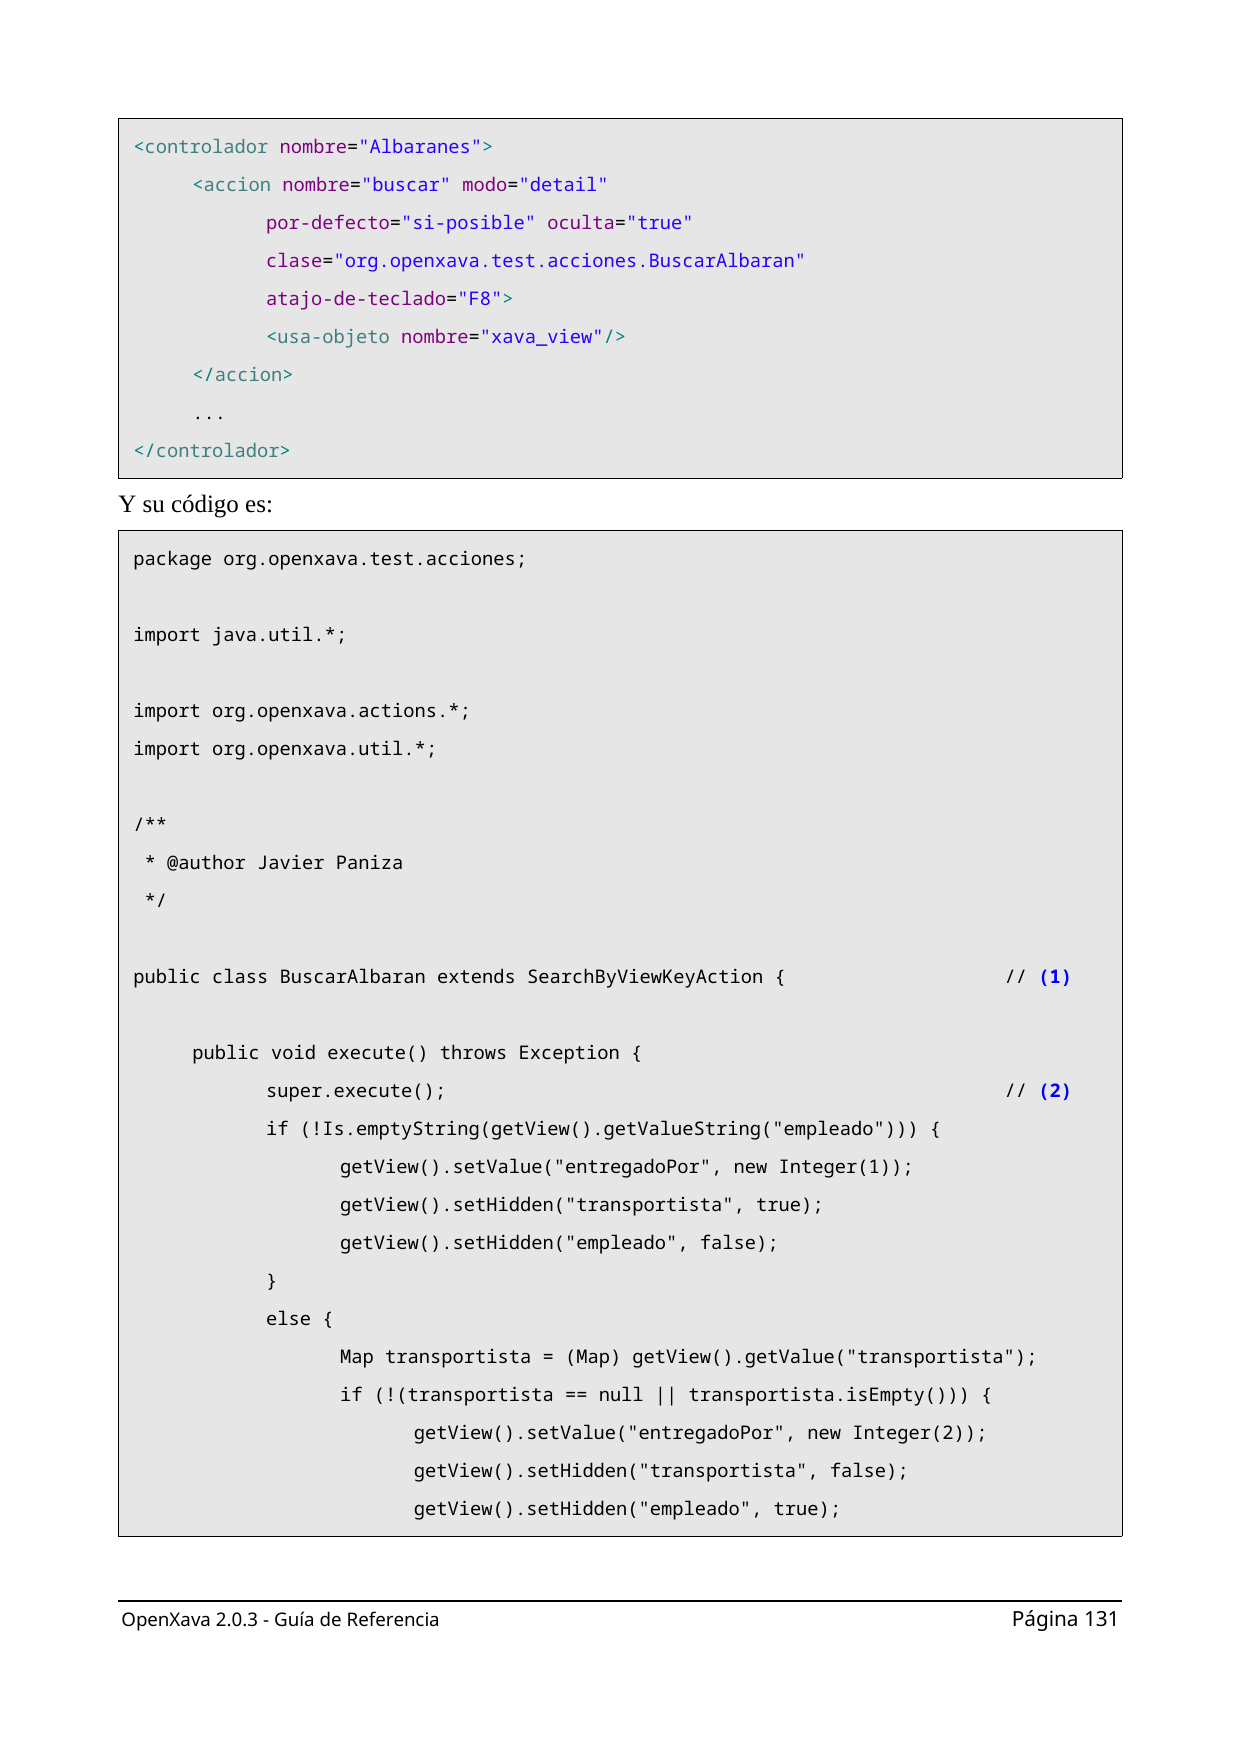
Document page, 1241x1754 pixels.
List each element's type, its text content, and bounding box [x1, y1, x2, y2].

text getView().setValue("entregadoPor", new Integer(1)); [119, 1139, 1122, 1177]
text getView().setHidden("transportista", false); [119, 1443, 1122, 1481]
text * @author Javier Paniza [119, 834, 1122, 872]
text if (!(transportista == null || transportista.isEmpty())) { [119, 1367, 1122, 1405]
text atajo-de-teclado="F8"> [119, 270, 1122, 308]
text getView().setHidden("transportista", true); [119, 1177, 1122, 1215]
text </accion> [119, 346, 1122, 384]
text ... [119, 384, 1122, 422]
text package org.openxava.test.acciones; [119, 531, 1122, 568]
text import java.util.*; [119, 606, 1122, 644]
text </controlador> [119, 422, 1122, 478]
text else { [119, 1291, 1122, 1329]
text */ [119, 872, 1122, 911]
text por-defecto="si-posible" oculta="true" [119, 194, 1122, 232]
text getView().setHidden("empleado", true); [119, 1481, 1122, 1536]
text getView().setValue("entregadoPor", new Integer(2)); [119, 1405, 1122, 1443]
text getView().setHidden("empleado", false); [119, 1215, 1122, 1253]
text Y su código es: [118, 490, 1122, 518]
text /** [119, 796, 1122, 834]
text clase="org.openxava.test.acciones.BuscarAlbaran" [119, 232, 1122, 270]
text super.execute(); // (2) [119, 1063, 1122, 1101]
text import org.openxava.util.*; [119, 720, 1122, 758]
text public void execute() throws Exception { [119, 1024, 1122, 1063]
text import org.openxava.actions.*; [119, 682, 1122, 720]
text <accion nombre="buscar" modo="detail" [119, 156, 1122, 194]
text if (!Is.emptyString(getView().getValueString("empleado"))) { [119, 1101, 1122, 1139]
text Map transportista = (Map) getView().getValue("transportista"); [119, 1329, 1122, 1367]
text } [119, 1253, 1122, 1291]
text <usa-objeto nombre="xava_view"/> [119, 308, 1122, 346]
text <controlador nombre="Albaranes"> [119, 119, 1122, 156]
text public class BuscarAlbaran extends SearchByViewKeyAction { // (1) [119, 948, 1122, 987]
